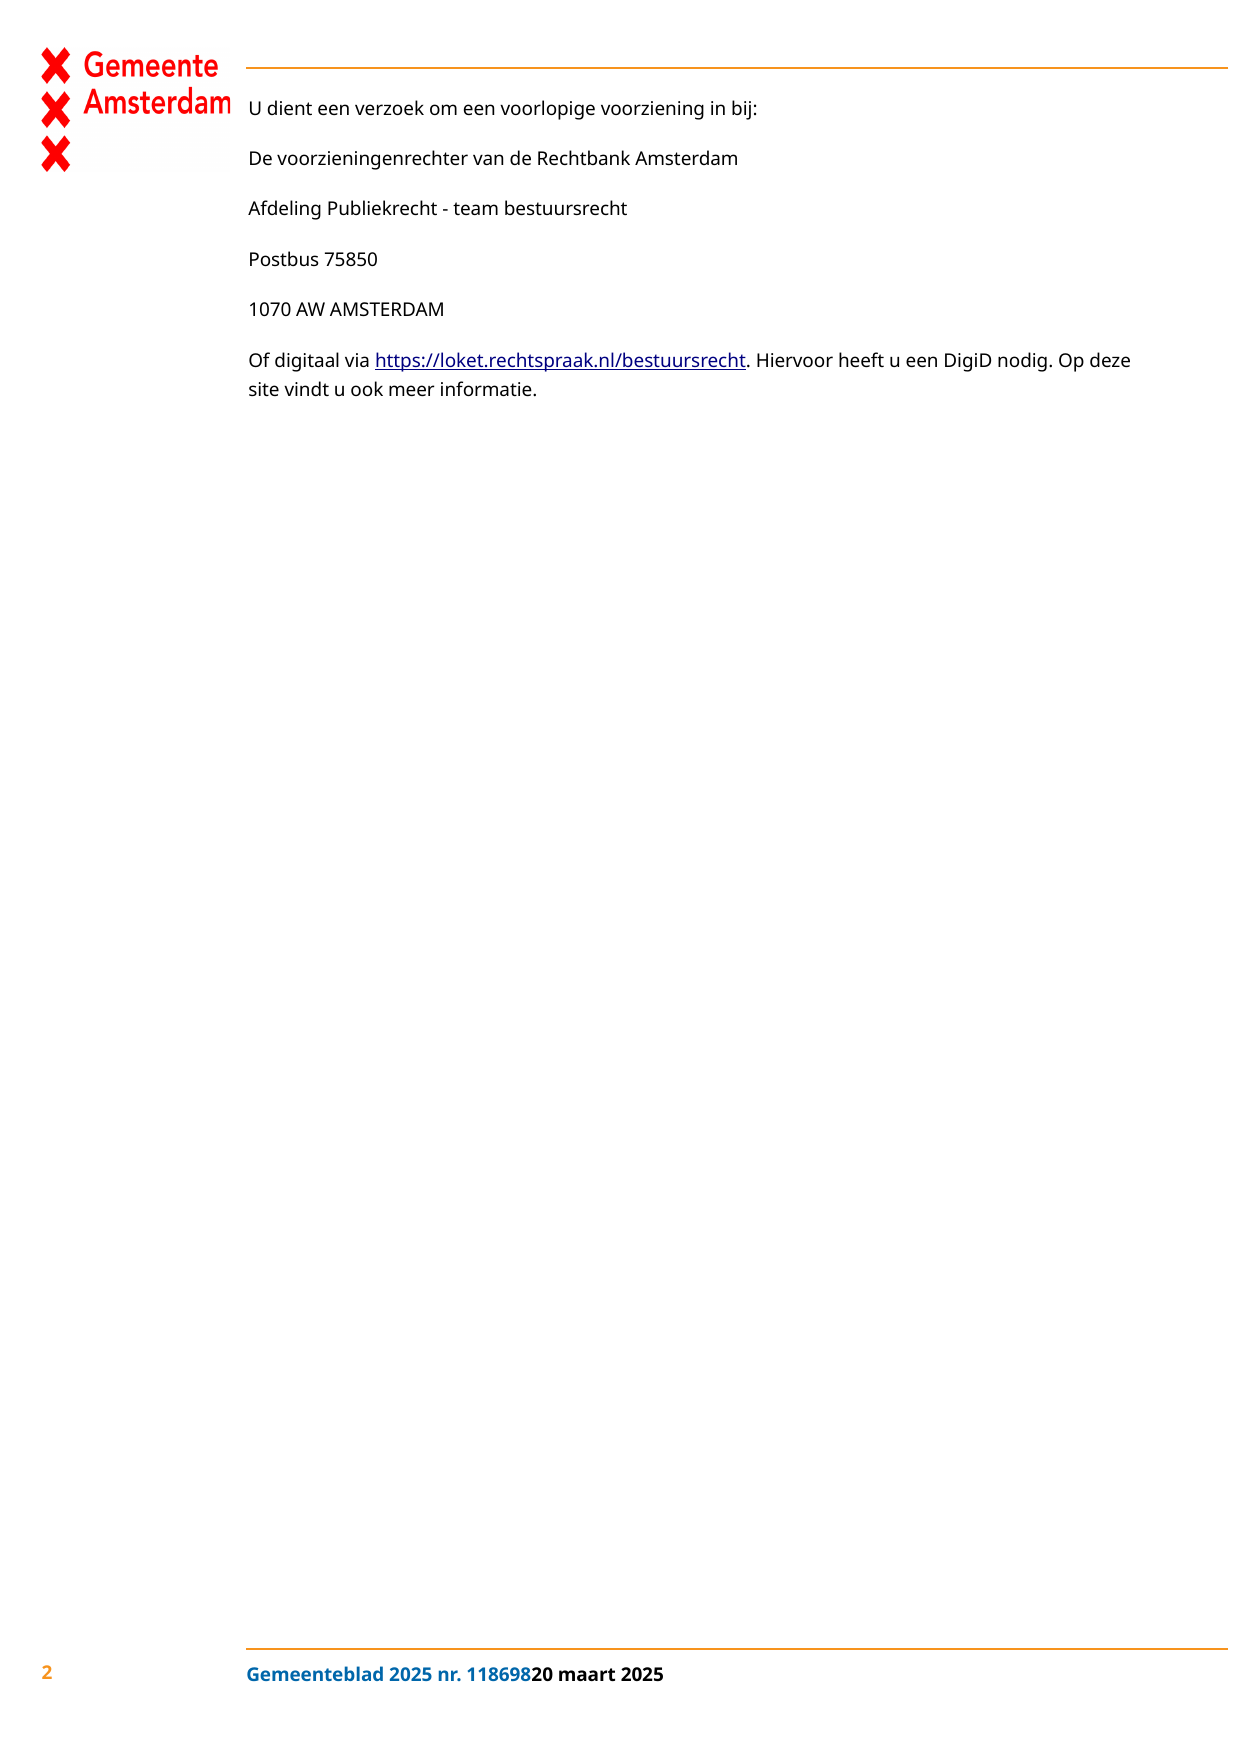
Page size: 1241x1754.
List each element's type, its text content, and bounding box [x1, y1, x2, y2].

text Afdeling Publiekrecht - team bestuursrecht [248, 196, 1152, 221]
text 1070 AW AMSTERDAM [248, 296, 1152, 322]
text Postbus 75850 [248, 246, 1152, 272]
picture [41, 47, 231, 172]
text Of digitaal via https://loket.rechtspraak.nl/bestuursrecht. Hiervoor heeft u een DigiD nodig. Op deze site vindt u ook meer informatie. [248, 347, 1152, 402]
text De voorzieningenrechter van de Rechtbank Amsterdam [248, 145, 1152, 171]
text U dient een verzoek om een voorlopige voorziening in bij: [248, 95, 1152, 121]
